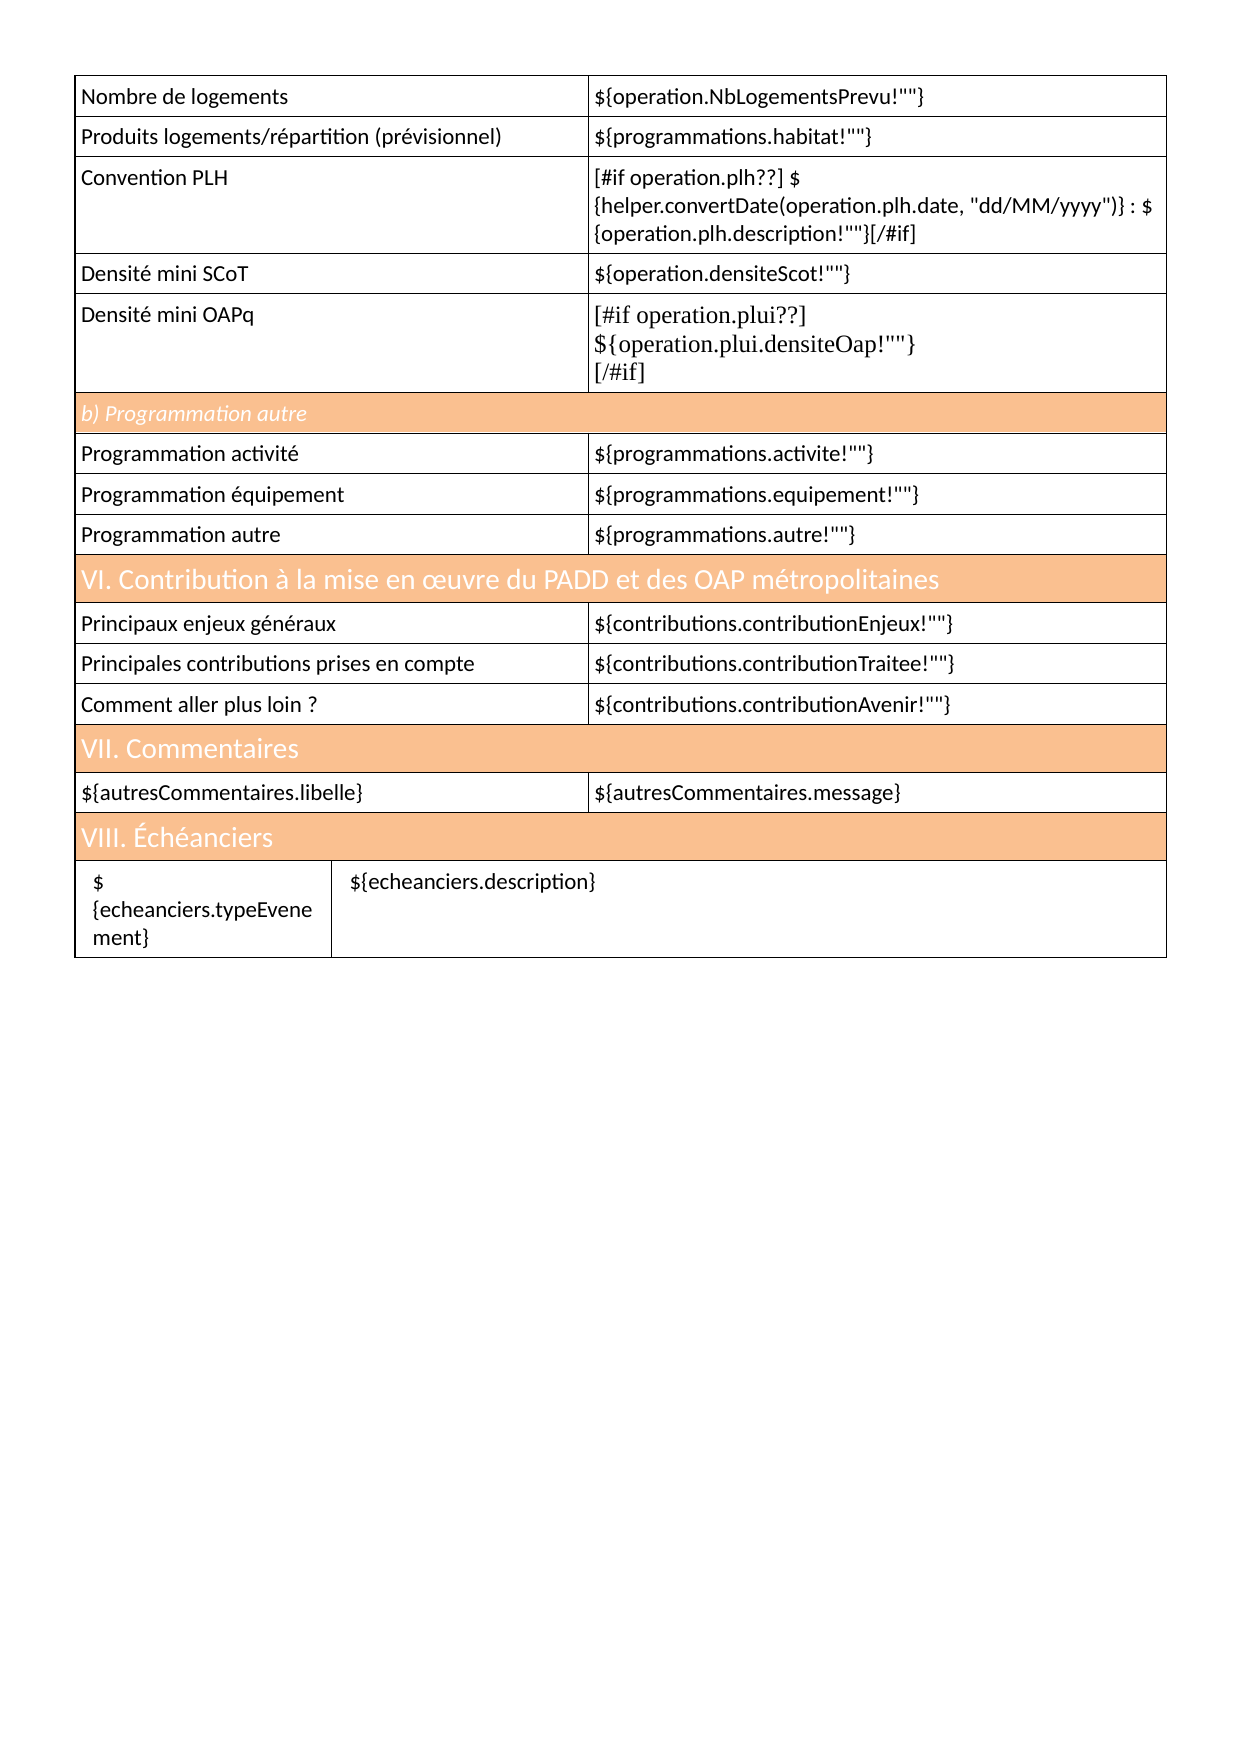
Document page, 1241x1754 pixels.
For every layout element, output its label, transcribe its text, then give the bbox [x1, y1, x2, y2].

table_cell Densité mini OAPq [76, 294, 588, 392]
table_cell ${operation.NbLogementsPrevu!""} [589, 76, 1166, 116]
table_cell ${programmations.habitat!""} [589, 117, 1166, 156]
table_cell ${operation.densiteScot!""} [589, 254, 1166, 293]
table_cell Principales contributions prises en compte [76, 644, 588, 683]
table_cell Comment aller plus loin ? [76, 684, 588, 724]
table_cell Programmation équipement [76, 474, 588, 513]
table_cell ${autresCommentaires.libelle} [76, 773, 588, 812]
table_cell Programmation activité [76, 434, 588, 473]
table_cell ${autresCommentaires.message} [589, 773, 1166, 812]
table_cell ${echeanciers.typeEvenement} [76, 861, 331, 957]
table_cell Produits logements/répartition (prévisionnel) [76, 117, 588, 156]
table_cell ${programmations.equipement!""} [589, 474, 1166, 513]
table_cell [#if operation.plh??] ${helper.convertDate(operation.plh.date, "dd/MM/yyyy")} : ${operation.plh.description!""}[/#if] [589, 157, 1166, 253]
table_cell Densité mini SCoT [76, 254, 588, 293]
table_cell Nombre de logements [76, 76, 588, 116]
table_cell [#if operation.plui??] ${operation.plui.densiteOap!""} [/#if] [589, 294, 1166, 392]
table_cell ${contributions.contributionTraitee!""} [589, 644, 1166, 683]
table_cell Principaux enjeux généraux [76, 603, 588, 643]
table_cell ${contributions.contributionEnjeux!""} [589, 603, 1166, 643]
table_cell Programmation autre [76, 515, 588, 554]
table_cell ${echeanciers.description} [332, 861, 1166, 957]
table_cell VI. Contribution à la mise en œuvre du PADD et des OAP métropolitaines [76, 555, 1166, 602]
table_cell Convention PLH [76, 157, 588, 253]
table_cell VIII. Échéanciers [76, 813, 1166, 860]
table_cell ${programmations.activite!""} [589, 434, 1166, 473]
table_cell b) Programmation autre [76, 393, 1166, 432]
table_cell ${contributions.contributionAvenir!""} [589, 684, 1166, 724]
table_cell ${programmations.autre!""} [589, 515, 1166, 554]
table_cell VII. Commentaires [76, 725, 1166, 772]
